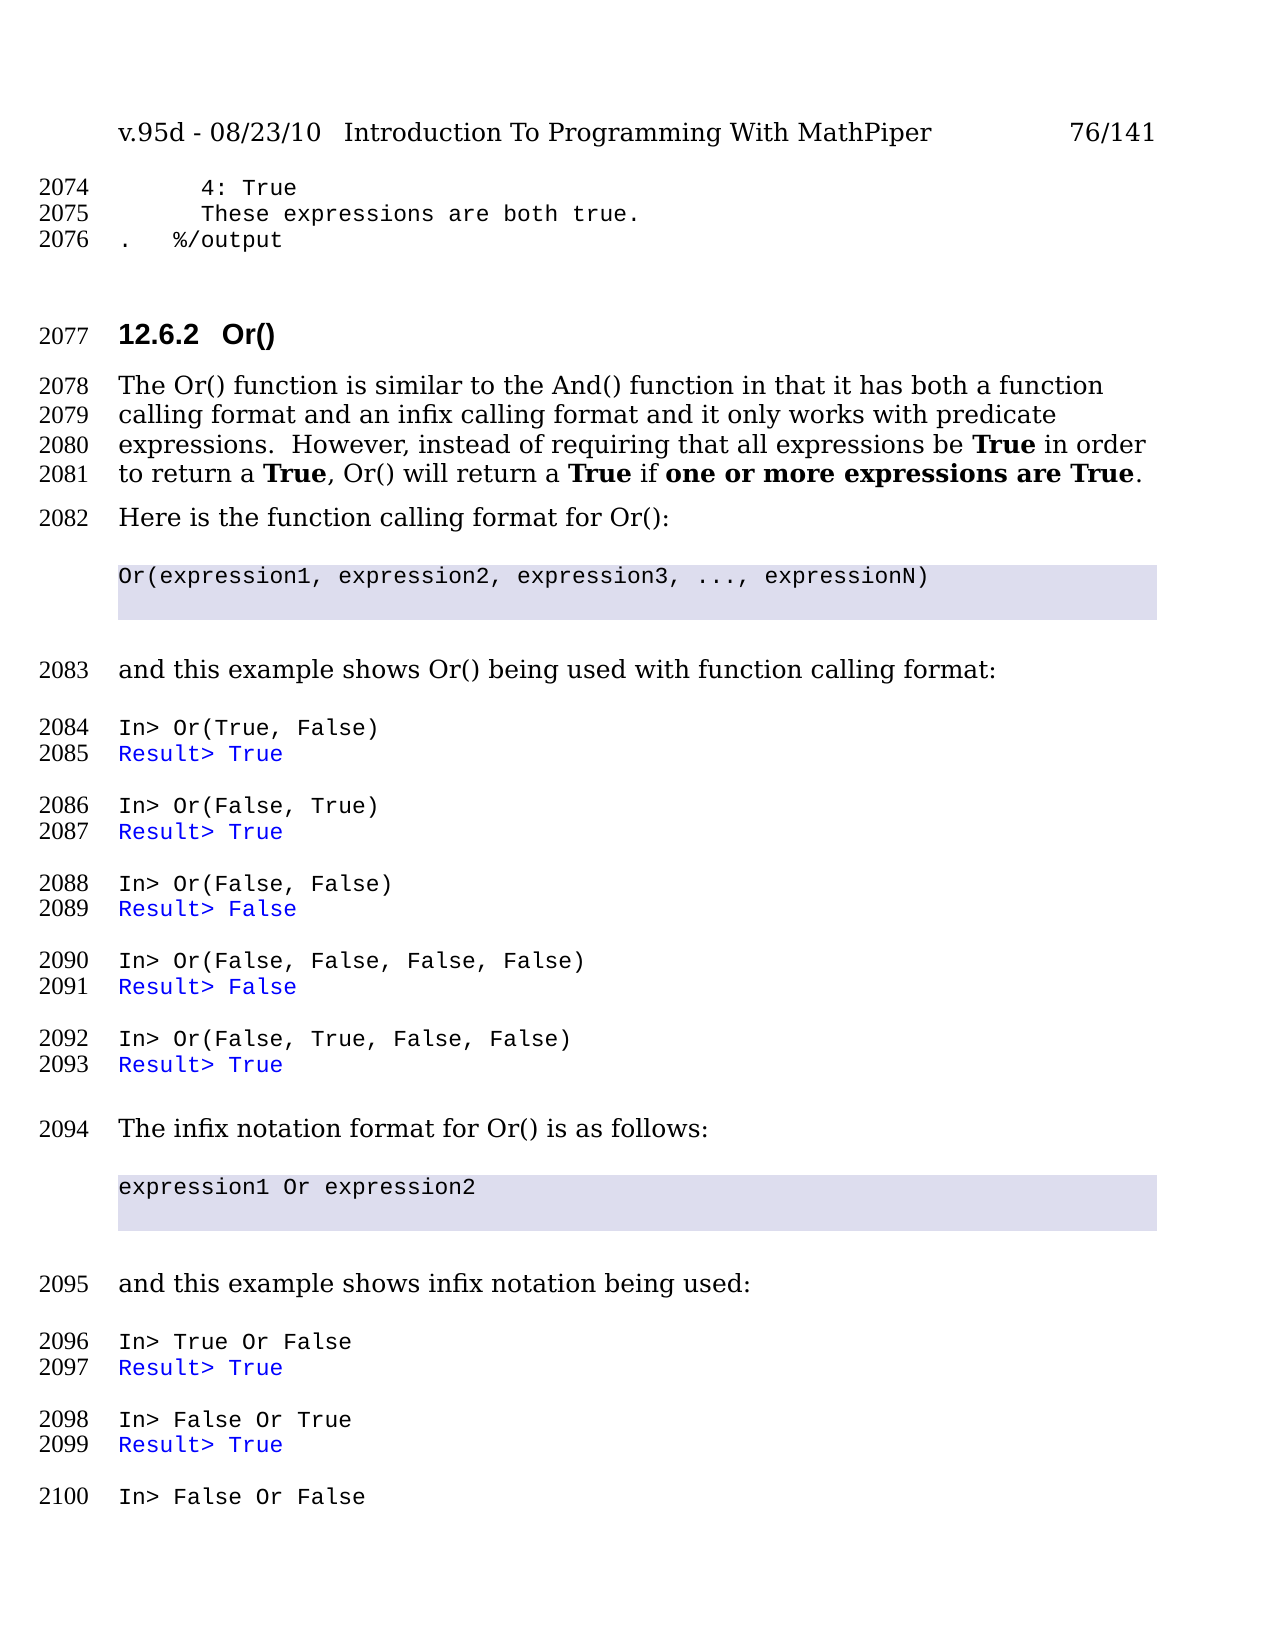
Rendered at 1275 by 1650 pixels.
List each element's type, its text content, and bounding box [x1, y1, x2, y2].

text In> Or(False, True, False, False) [118, 1027, 1157, 1053]
text The infix notation format for Or() is as follows: [118, 1114, 1157, 1143]
text Here is the function calling format for Or(): [118, 504, 1157, 533]
subtitle Or() [118, 317, 1157, 351]
text In> False Or False [118, 1486, 1157, 1512]
text In> Or(False, False, False, False) [118, 950, 1157, 976]
text Result> True [118, 1053, 1157, 1079]
text 4: True [118, 177, 1157, 203]
text In> False Or True [118, 1408, 1157, 1434]
text and this example shows infix notation being used: [118, 1269, 1157, 1298]
text and this example shows Or() being used with function calling format: [118, 655, 1157, 684]
text . %/output [118, 229, 1157, 254]
text In> True Or False [118, 1330, 1157, 1356]
text Result> False [118, 898, 1157, 924]
text Result> True [118, 742, 1157, 768]
text In> Or(False, False) [118, 872, 1157, 898]
text Result> False [118, 976, 1157, 1002]
text Result> True [118, 1434, 1157, 1460]
table_header expression1 Or expression2 [118, 1175, 1157, 1231]
text These expressions are both true. [118, 203, 1157, 229]
text Result> True [118, 820, 1157, 846]
table_header Or(expression1, expression2, expression3, ..., expressionN) [118, 565, 1157, 620]
text Result> True [118, 1356, 1157, 1382]
text In> Or(False, True) [118, 794, 1157, 820]
text The Or() function is similar to the And() function in that it has both a function calling format and an infix calling format and it only works with predicate expressions. However, instead of requiring that all expressions be True in order to return a True, Or() will return a True if one or more expressions are True. [118, 372, 1157, 489]
text In> Or(True, False) [118, 716, 1157, 742]
